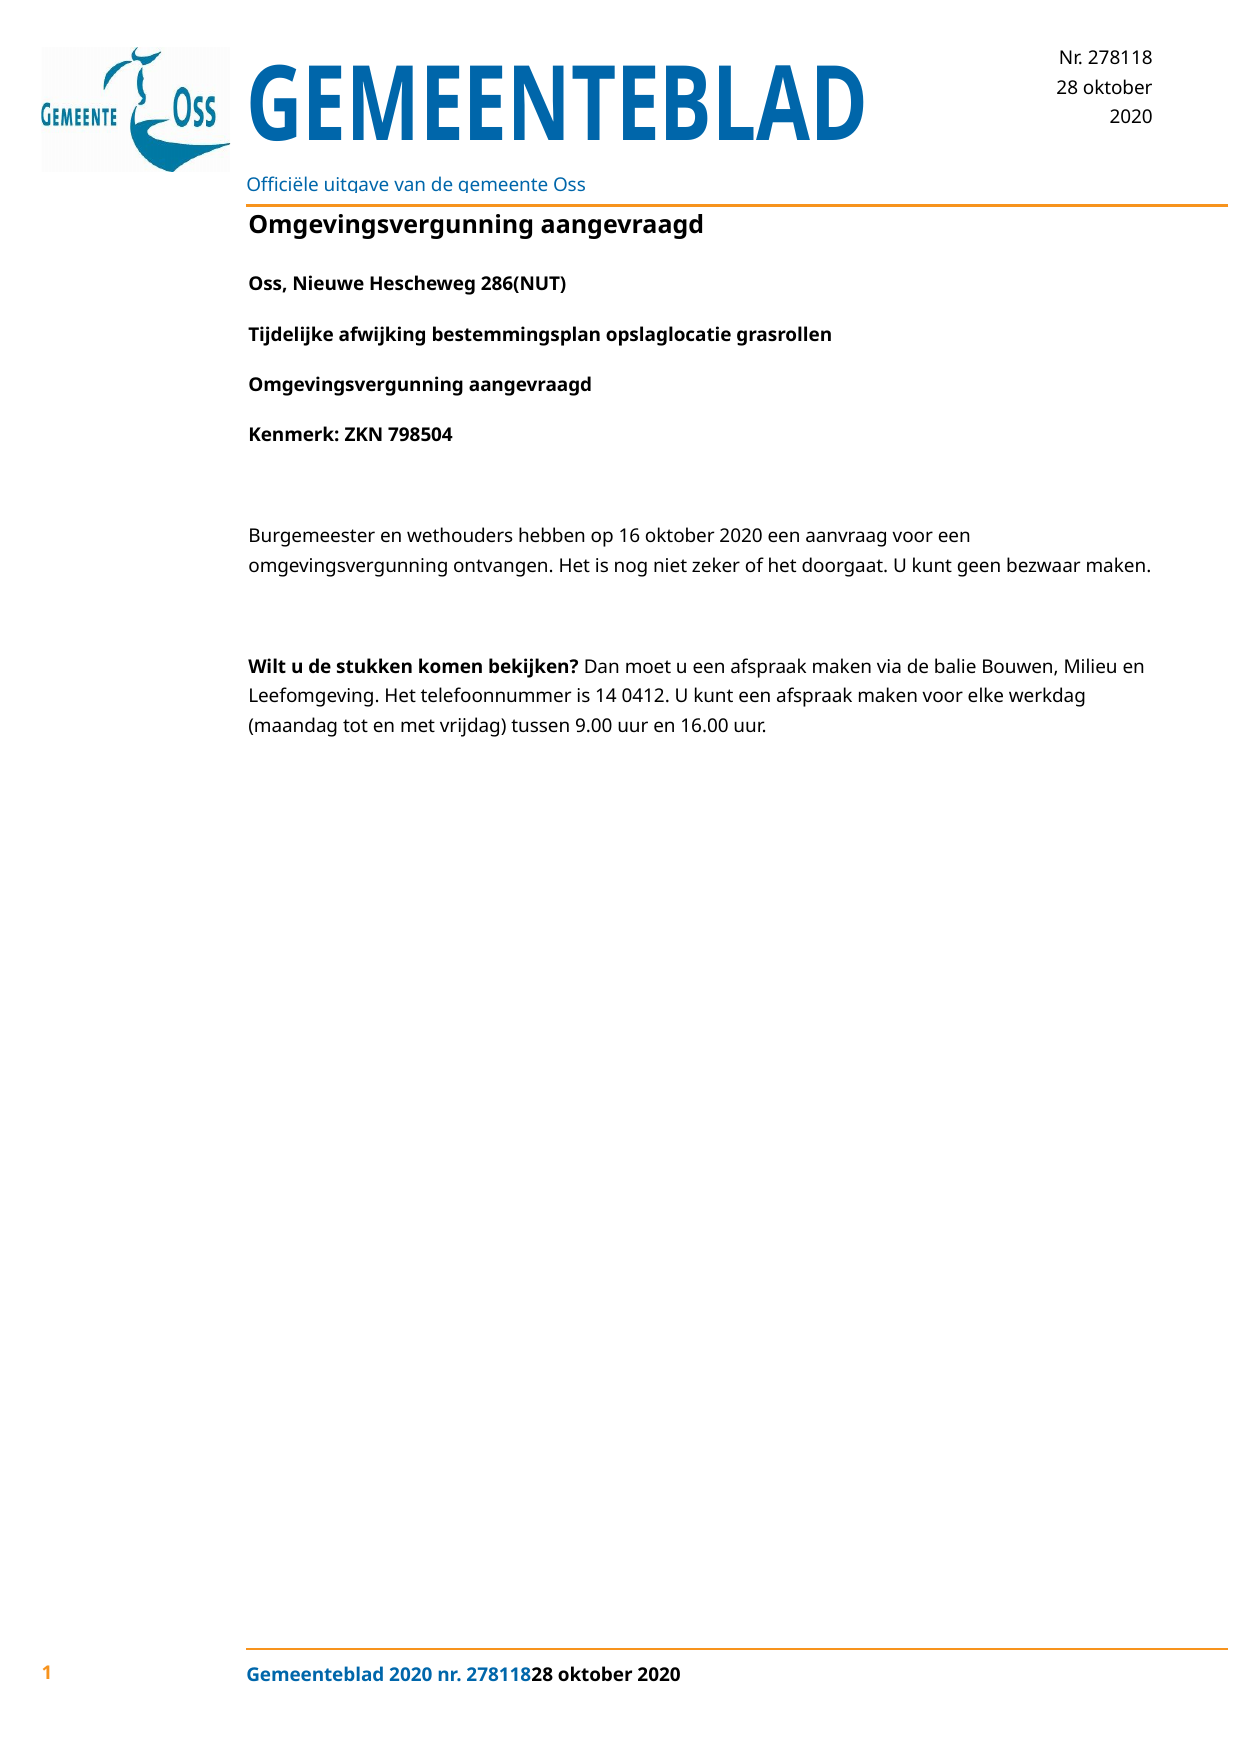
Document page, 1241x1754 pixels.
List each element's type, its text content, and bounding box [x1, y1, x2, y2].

text Omgevingsvergunning aangevraagd [248, 371, 1152, 397]
picture [41, 47, 231, 172]
text Kenmerk: ZKN 798504 [248, 422, 1152, 447]
text Omgevingsvergunning aangevraagd [248, 207, 1152, 241]
text Oss, Nieuwe Hescheweg 286(NUT) [248, 270, 1152, 296]
text Tijdelijke afwijking bestemmingsplan opslaglocatie grasrollen [248, 321, 1152, 346]
text Wilt u de stukken komen bekijken? Dan moet u een afspraak maken via de balie Bouwen, Milieu en Leefomgeving. Het telefoonnummer is 14 0412. U kunt een afspraak maken voor elke werkdag (maandag tot en met vrijdag) tussen 9.00 uur en 16.00 uur. [248, 653, 1152, 738]
text Burgemeester en wethouders hebben op 16 oktober 2020 een aanvraag voor een omgevingsvergunning ontvangen. Het is nog niet zeker of het doorgaat. U kunt geen bezwaar maken. [248, 522, 1152, 578]
